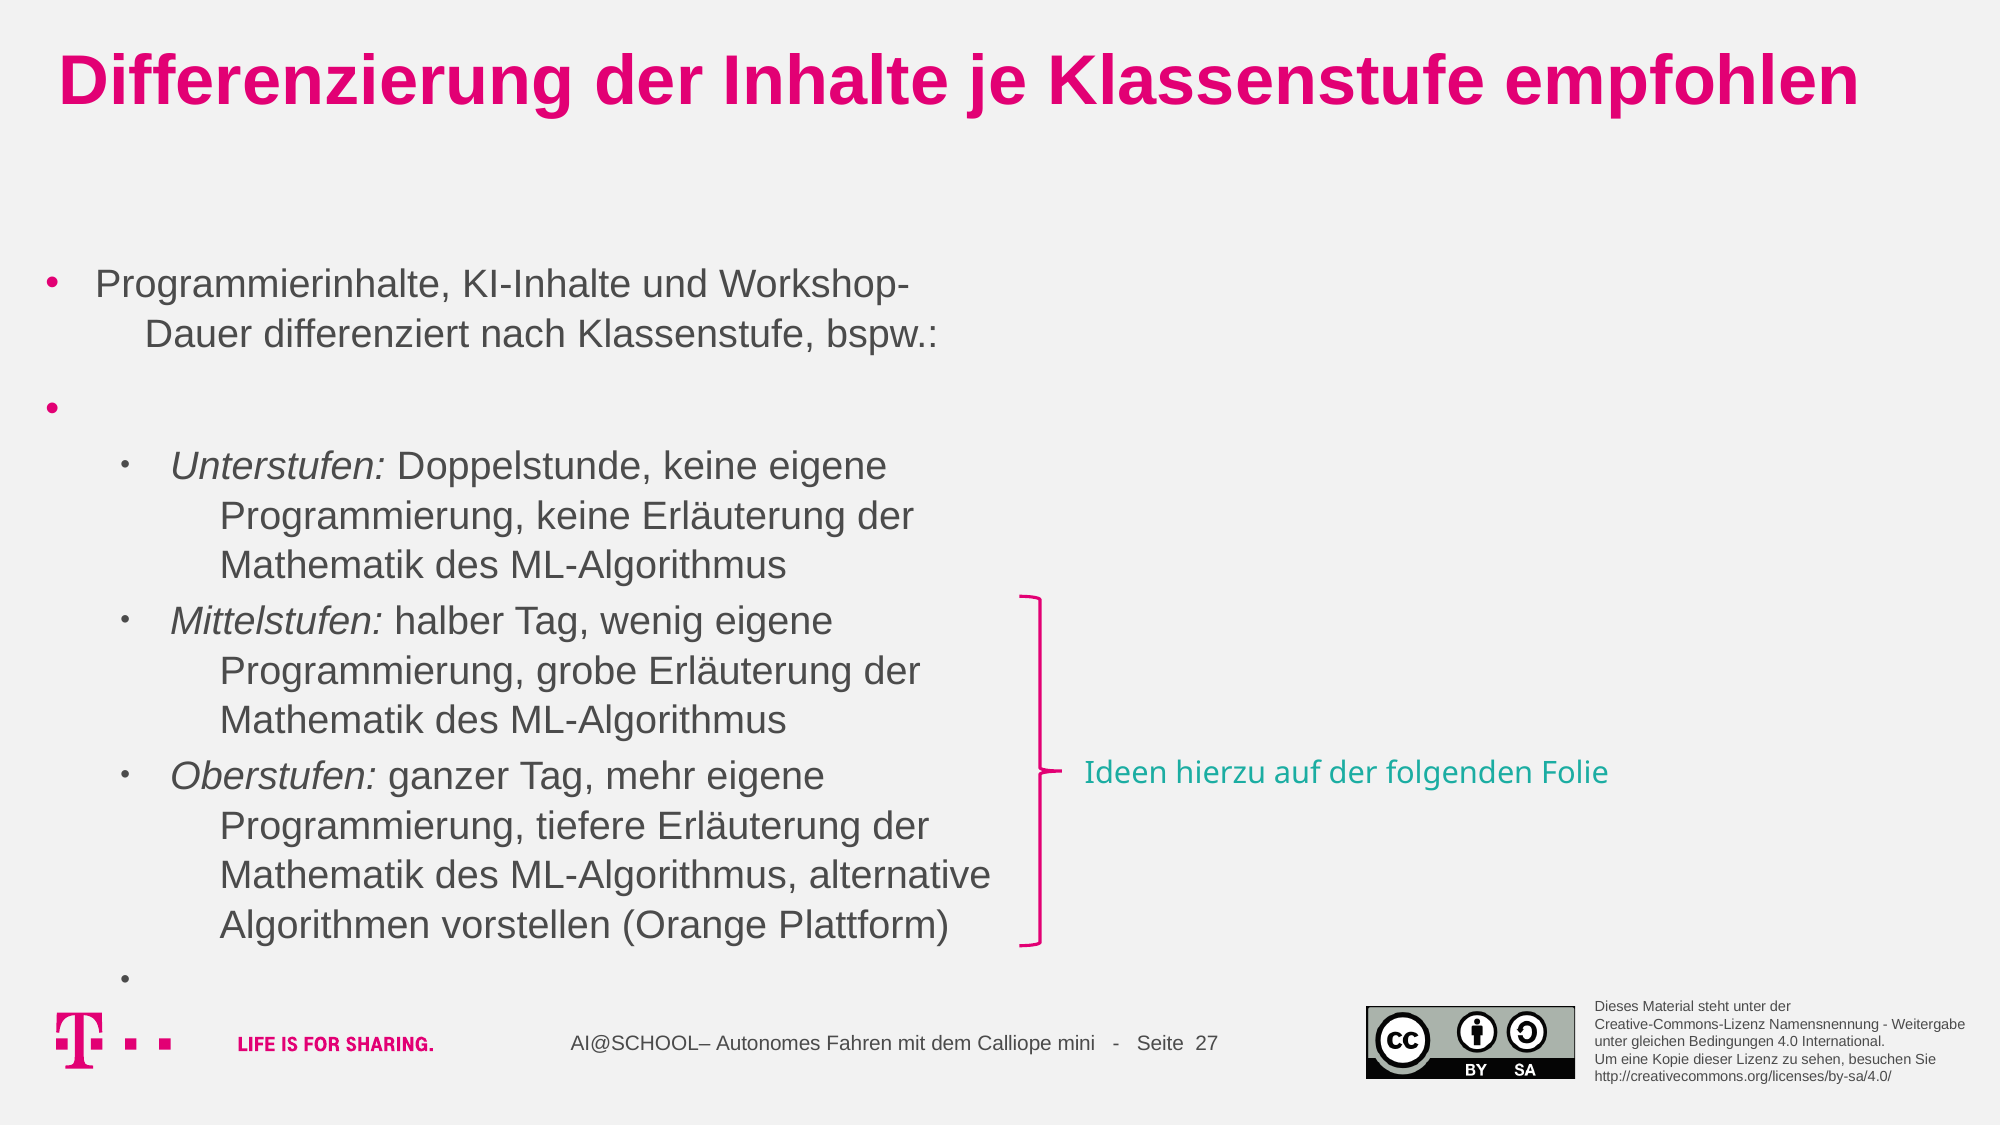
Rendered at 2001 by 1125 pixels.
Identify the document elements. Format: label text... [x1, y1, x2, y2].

list Programmierinhalte, KI-Inhalte und Workshop-Dauer differenziert nach Klassenstufe, bspw.: Unterstufen: Doppelstunde, keine eigene Programmierung, keine Erläuterung der Mathematik des ML-Algorithmus Mittelstufen: halber Tag, wenig eigene Programmierung, grobe Erläuterung der Mathematik des ML-Algorithmus Oberstufen: ganzer Tag, mehr eigene Programmierung, tiefere Erläuterung der Mathematik des ML-Algorithmus, alternative Algorithmen vorstellen (Orange Plattform) [45, 256, 1008, 957]
text_box Ideen hierzu auf der folgenden Folie [1072, 746, 1674, 906]
title Differenzierung der Inhalte je Klassenstufe empfohlen [0, 43, 1888, 132]
